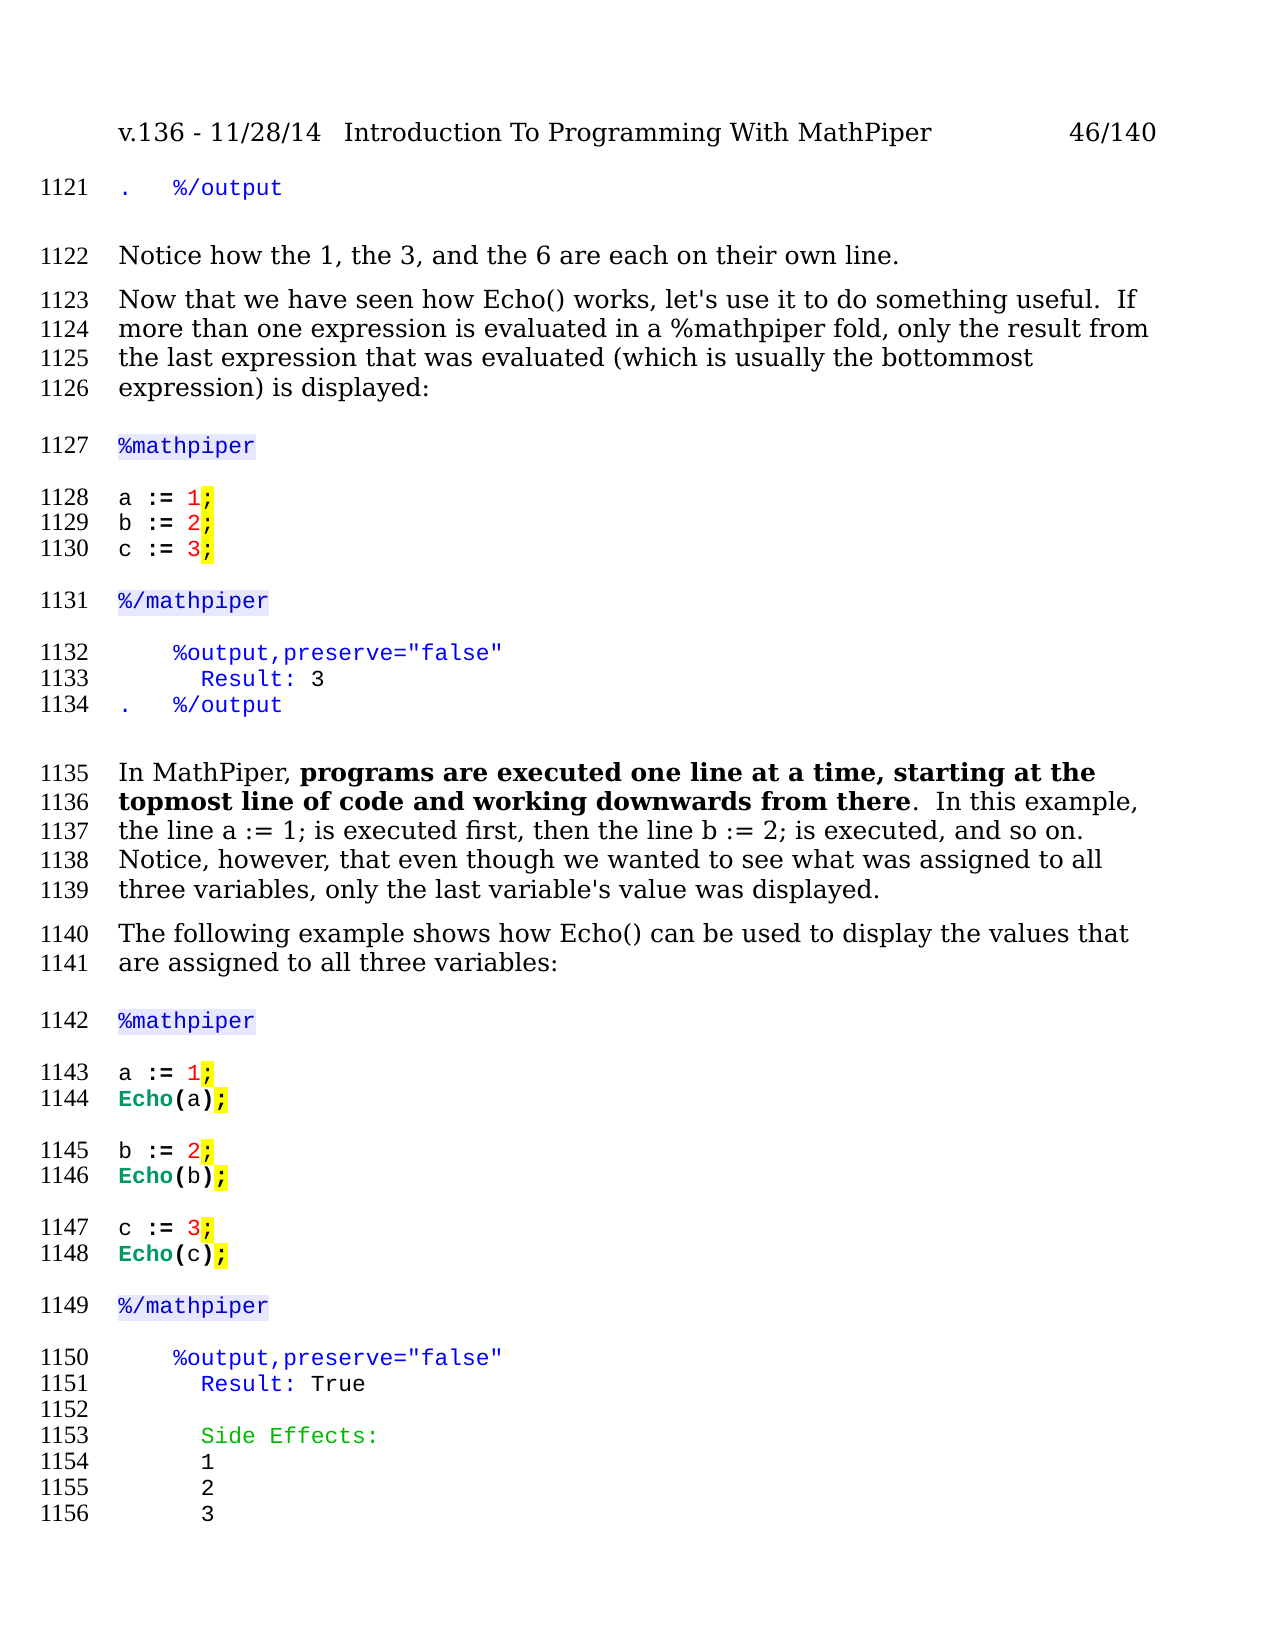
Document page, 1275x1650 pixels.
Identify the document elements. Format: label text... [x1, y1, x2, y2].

text . %/output [118, 177, 1157, 203]
text Result: True [118, 1372, 1157, 1398]
text 1 [118, 1450, 1157, 1476]
text Echo(c); [118, 1243, 1157, 1269]
text a := 1; [118, 1061, 1157, 1087]
text Side Effects: [118, 1424, 1157, 1450]
text c := 3; [118, 1217, 1157, 1243]
text Echo(a); [118, 1087, 1157, 1113]
text %mathpiper [118, 434, 1157, 460]
text %mathpiper [118, 1009, 1157, 1035]
text %output,preserve="false" [118, 1346, 1157, 1372]
text . %/output [118, 693, 1157, 719]
text b := 2; [118, 1139, 1157, 1165]
text c := 3; [118, 538, 1157, 564]
text In MathPiper, programs are executed one line at a time, starting at the topmost line of code and working downwards from there. In this example, the line a := 1; is executed first, then the line b := 2; is executed, and so on. Notice, however, that even though we wanted to see what was assigned to all three variables, only the last variable's value was displayed. [118, 758, 1157, 904]
text %output,preserve="false" [118, 641, 1157, 667]
text Notice how the 1, the 3, and the 6 are each on their own line. [118, 241, 1157, 270]
text b := 2; [118, 512, 1157, 538]
text Echo(b); [118, 1165, 1157, 1191]
text The following example shows how Echo() can be used to display the values that are assigned to all three variables: [118, 919, 1157, 977]
text 3 [118, 1502, 1157, 1528]
text a := 1; [118, 486, 1157, 512]
text Now that we have seen how Echo() works, let's use it to do something useful. If more than one expression is evaluated in a %mathpiper fold, only the result from the last expression that was evaluated (which is usually the bottommost expression) is displayed: [118, 285, 1157, 402]
text 2 [118, 1476, 1157, 1502]
text %/mathpiper [118, 589, 1157, 616]
text Result: 3 [118, 667, 1157, 693]
text %/mathpiper [118, 1294, 1157, 1321]
